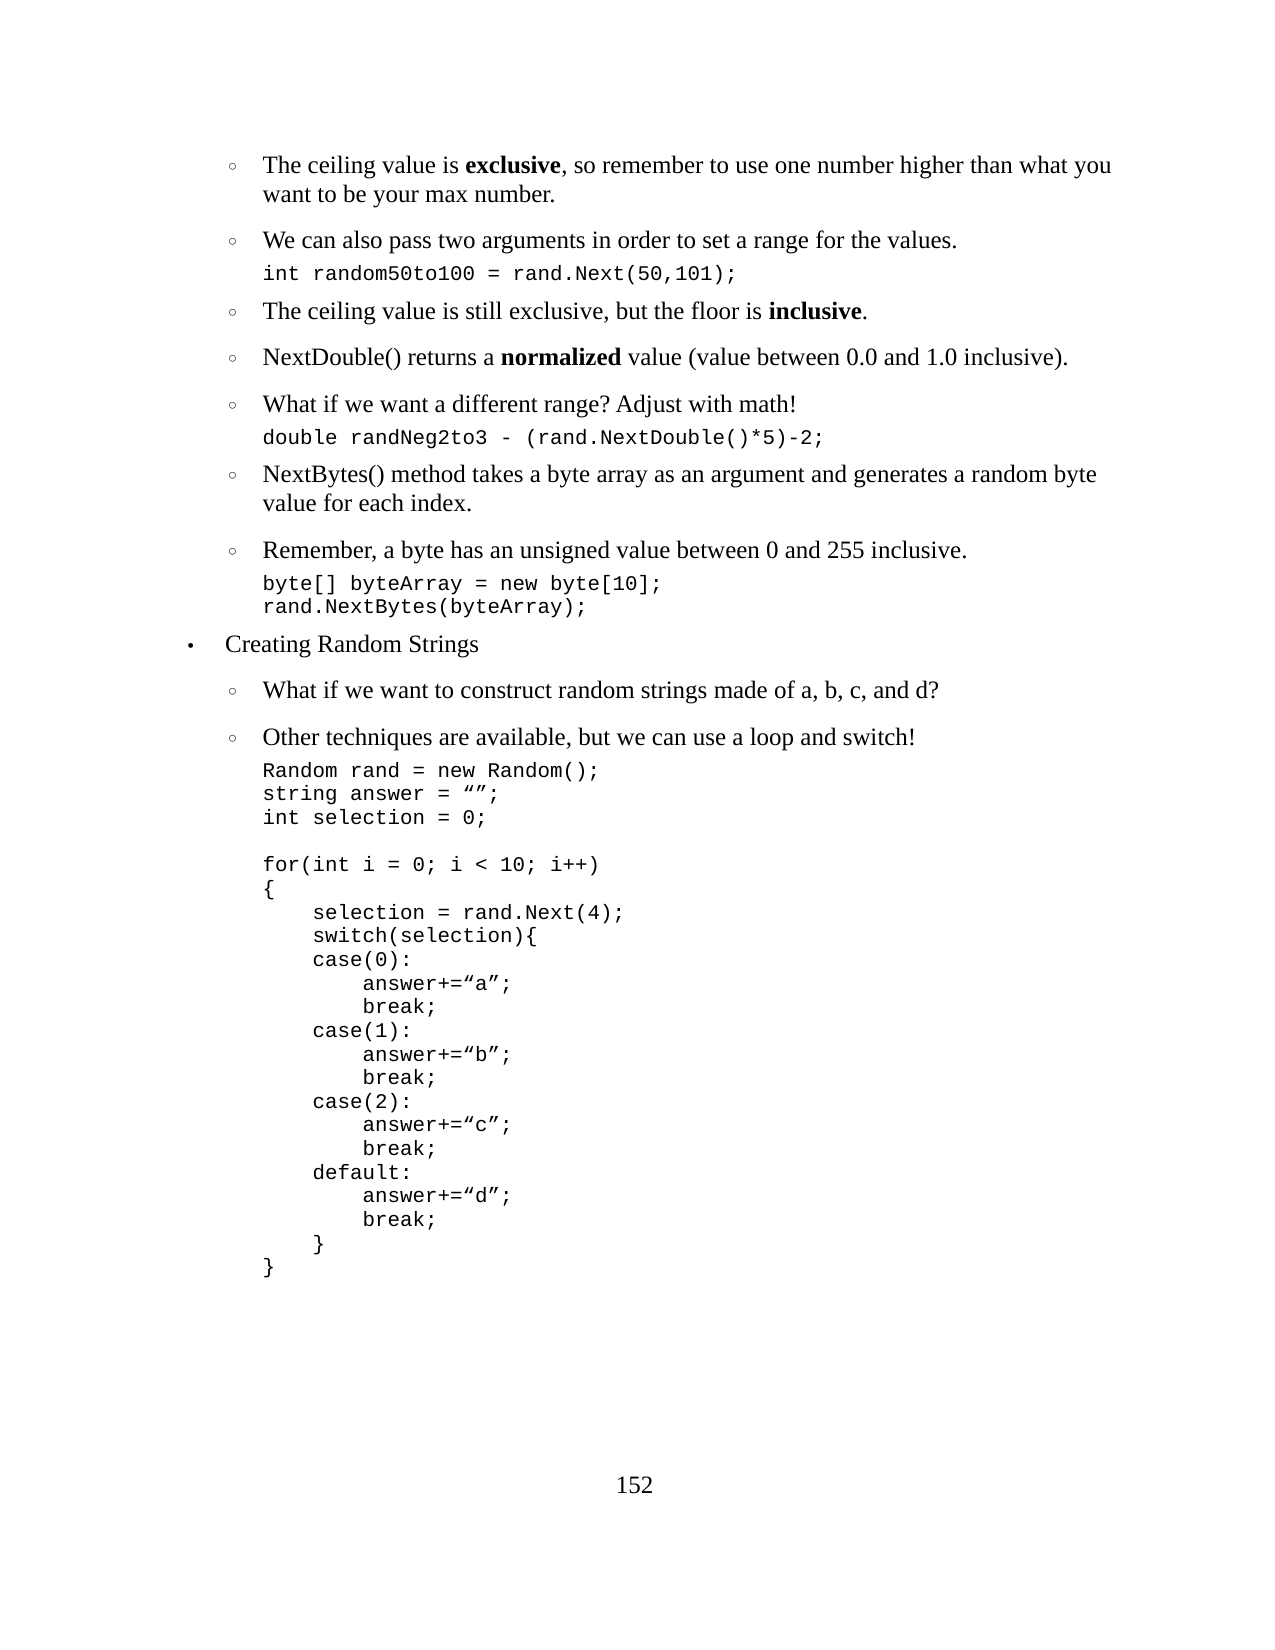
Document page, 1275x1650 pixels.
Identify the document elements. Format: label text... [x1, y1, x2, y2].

list rand.NextBytes(byteArray); [225, 596, 1125, 620]
list The ceiling value is exclusive, so remember to use one number higher than what you want to be your max number. [225, 150, 1125, 207]
list Remember, a byte has an unsigned value between 0 and 255 inclusive. [225, 535, 1125, 563]
list answer+=“b”; [225, 1043, 1125, 1067]
list string answer = “”; [225, 783, 1125, 807]
list What if we want to construct random strings made of a, b, c, and d? [225, 675, 1125, 704]
list int random50to100 = rand.Next(50,101); [225, 263, 1125, 287]
list default: [225, 1162, 1125, 1185]
list Other techniques are available, but we can use a loop and switch! [225, 722, 1125, 751]
list answer+=“c”; [225, 1114, 1125, 1138]
list double randNeg2to3 - (rand.NextDouble()*5)-2; [225, 427, 1125, 450]
list What if we want a different range? Adjust with math! [225, 389, 1125, 418]
list { [225, 878, 1125, 902]
list case(1): [225, 1020, 1125, 1043]
list NextBytes() method takes a byte array as an argument and generates a random byte value for each index. [225, 459, 1125, 517]
list break; [225, 1209, 1125, 1233]
list Random rand = new Random(); [225, 760, 1125, 783]
list case(0): [225, 949, 1125, 973]
list The ceiling value is still exclusive, but the floor is inclusive. [225, 296, 1125, 324]
list break; [225, 1067, 1125, 1091]
list NextDouble() returns a normalized value (value between 0.0 and 1.0 inclusive). [225, 342, 1125, 371]
list } [225, 1233, 1125, 1256]
list } [225, 1256, 1125, 1280]
list answer+=“d”; [225, 1185, 1125, 1209]
list for(int i = 0; i < 10; i++) [225, 854, 1125, 878]
list int selection = 0; [225, 807, 1125, 831]
list We can also pass two arguments in order to set a range for the values. [225, 225, 1125, 254]
list answer+=“a”; [225, 973, 1125, 996]
list byte[] byteArray = new byte[10]; [225, 572, 1125, 596]
list break; [225, 1138, 1125, 1162]
list case(2): [225, 1091, 1125, 1114]
list break; [225, 996, 1125, 1020]
list switch(selection){ [225, 925, 1125, 949]
list selection = rand.Next(4); [225, 902, 1125, 925]
list Creating Random Strings [187, 629, 1125, 657]
